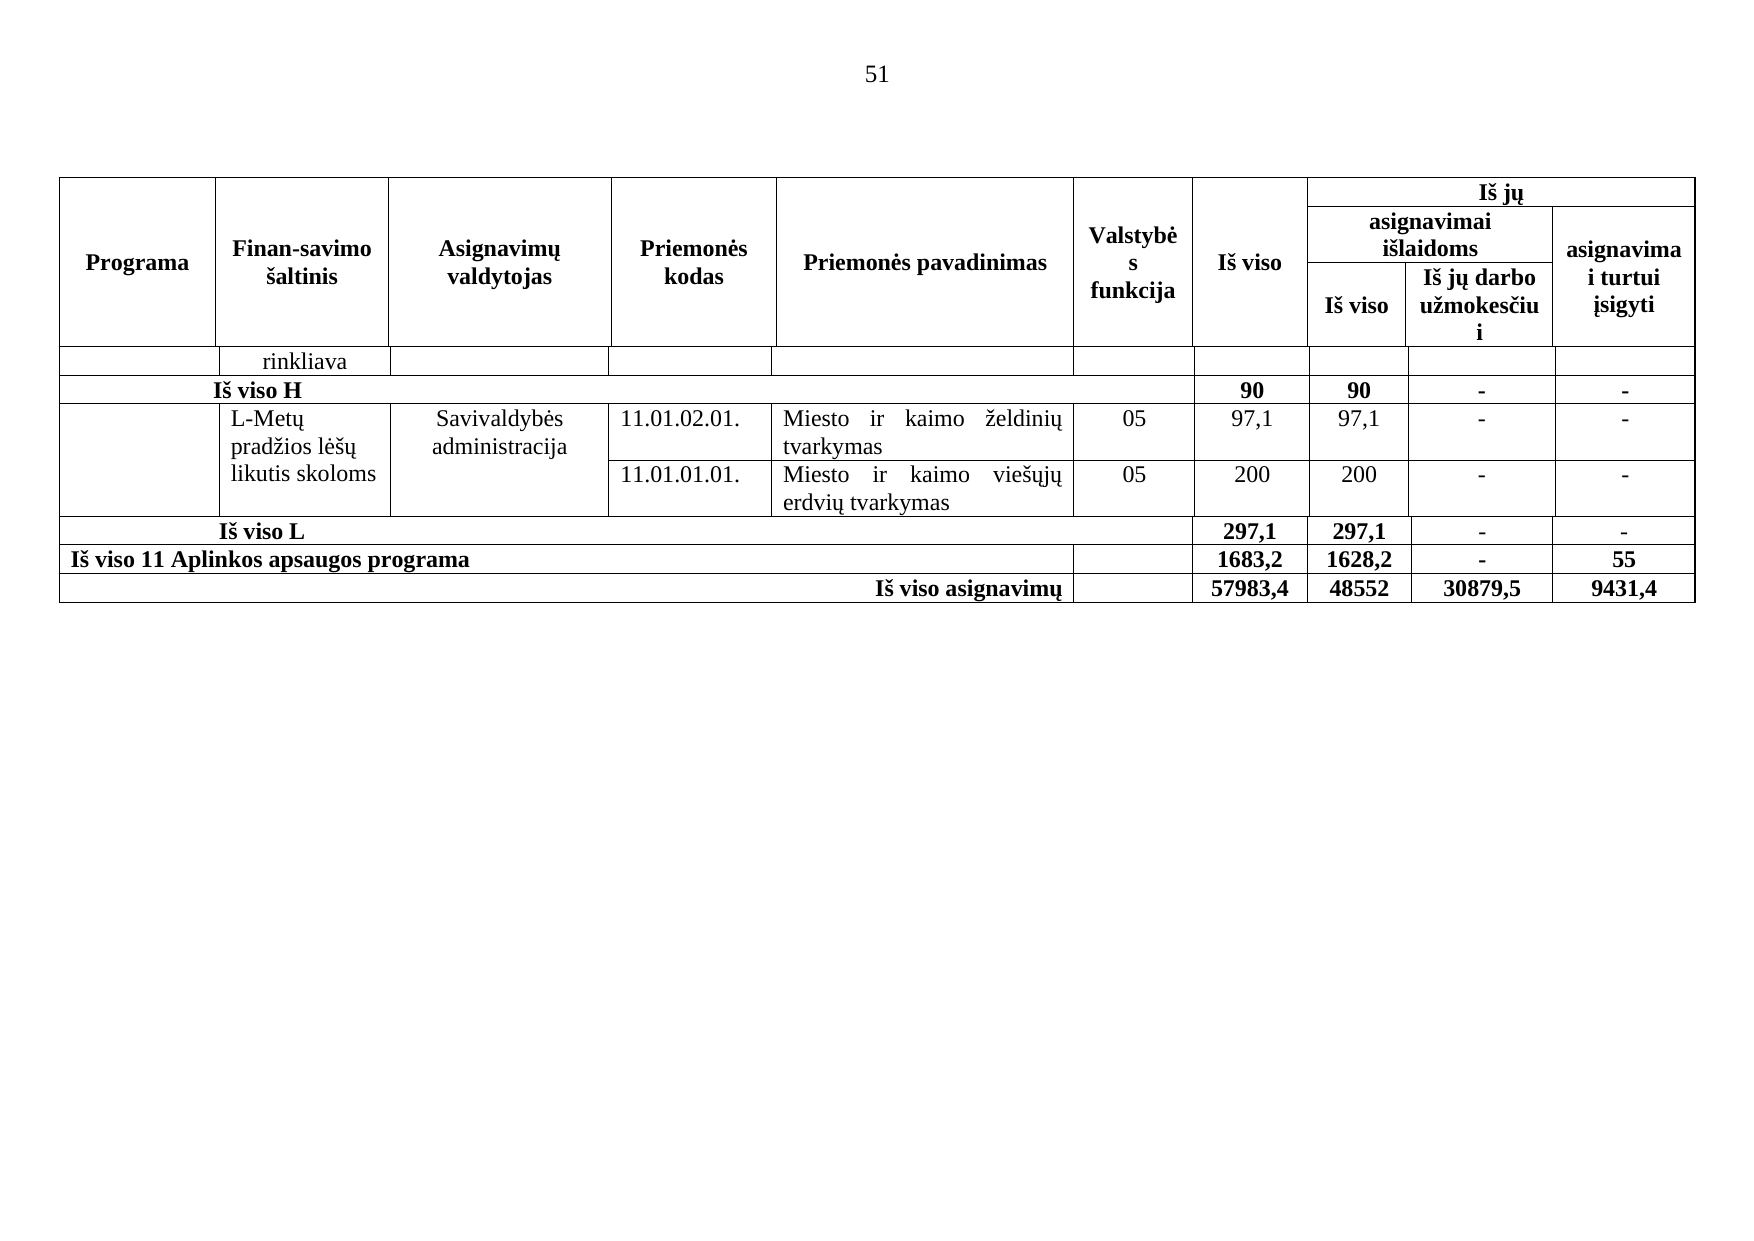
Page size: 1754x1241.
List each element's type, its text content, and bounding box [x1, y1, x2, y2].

table_cell 1683,2 [1193, 545, 1307, 573]
table_cell [1074, 347, 1194, 374]
table_cell 90 [1310, 376, 1408, 403]
table_cell 55 [1553, 545, 1694, 573]
table_cell [1195, 347, 1309, 374]
table_header Valstybės funkcija [1074, 178, 1192, 346]
table_cell [609, 347, 771, 374]
table_cell [60, 347, 219, 374]
table_cell 90 [1195, 376, 1309, 403]
table_cell 297,1 [1193, 517, 1307, 544]
table_cell rinkliava [220, 347, 390, 374]
table_cell [60, 404, 219, 516]
table_cell asignavimai išlaidoms [1308, 207, 1552, 262]
table_cell - [1556, 347, 1694, 374]
table_cell 200 [1195, 461, 1309, 516]
table_cell 200 [1310, 461, 1408, 516]
table_cell 48552 [1308, 574, 1411, 602]
table_cell - [1409, 347, 1555, 374]
table_cell - [1556, 376, 1694, 403]
table_header Priemonės pavadinimas [777, 178, 1073, 346]
table_cell [1310, 347, 1408, 374]
table_cell 05 [1074, 404, 1194, 459]
table_cell Miesto ir kaimo želdinių tvarkymas [772, 404, 1073, 459]
table_cell - [1556, 404, 1694, 459]
table_cell 11.01.01.01. [609, 461, 771, 516]
table_cell [772, 347, 1073, 374]
table_cell asignavimai turtui įsigyti [1553, 207, 1694, 346]
table_cell 05 [1074, 461, 1194, 516]
table_cell Iš viso H [60, 376, 1194, 403]
table_cell - [1412, 517, 1552, 544]
table_header Priemonės kodas [612, 178, 776, 346]
table_header Programa [60, 178, 215, 346]
table_cell 97,1 [1310, 404, 1408, 459]
table_cell Iš viso L [60, 517, 1192, 544]
table_cell Iš viso asignavimų [60, 574, 1073, 602]
table_cell 97,1 [1195, 404, 1309, 459]
table_cell L-Metų pradžios lėšų likutis skoloms [220, 404, 390, 516]
table_cell 1628,2 [1308, 545, 1411, 573]
table_cell - [1553, 517, 1694, 544]
table_cell [391, 347, 608, 374]
table_header Iš jų [1308, 178, 1694, 206]
table_cell - [1412, 545, 1552, 573]
table_cell Miesto ir kaimo viešųjų erdvių tvarkymas [772, 461, 1073, 516]
table_header Asignavimų valdytojas [389, 178, 611, 346]
table_cell [1074, 545, 1192, 573]
table_cell Iš jų darbo užmokesčiui [1406, 263, 1552, 346]
table_cell - [1409, 404, 1555, 459]
table_cell - [1409, 376, 1555, 403]
table_cell 297,1 [1308, 517, 1411, 544]
table_cell 30879,5 [1412, 574, 1552, 602]
table_cell 11.01.02.01. [609, 404, 771, 459]
table_cell - [1556, 461, 1694, 516]
table_cell Iš viso [1308, 263, 1405, 346]
table_cell 57983,4 [1193, 574, 1307, 602]
table_header Finan-savimo šaltinis [216, 178, 388, 346]
table_cell Savivaldybės administracija [391, 404, 608, 516]
table_header Iš viso [1193, 178, 1307, 346]
table_cell - [1409, 461, 1555, 516]
table_cell 9431,4 [1553, 574, 1694, 602]
table_cell Iš viso 11 Aplinkos apsaugos programa [60, 545, 1073, 573]
table_cell [1074, 574, 1192, 602]
